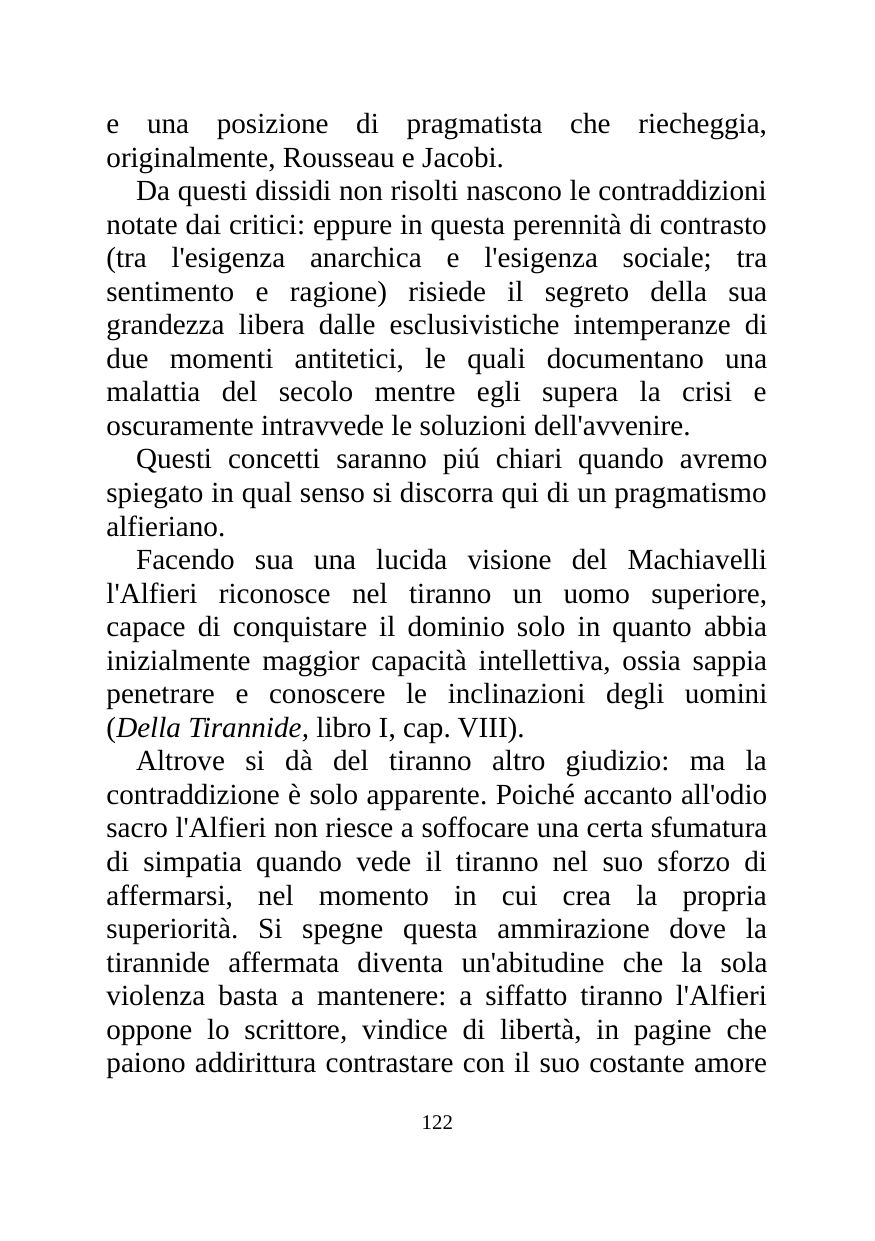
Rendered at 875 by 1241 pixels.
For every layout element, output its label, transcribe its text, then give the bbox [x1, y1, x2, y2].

text Da questi dissidi non risolti nascono le contraddizioni notate dai critici: eppure in questa perennità di contrasto (tra l'esigenza anarchica e l'esigenza sociale; tra sentimento e ragione) risiede il segreto della sua grandezza libera dalle esclusivistiche intemperanze di due momenti antitetici, le quali documentano una malattia del secolo mentre egli supera la crisi e oscuramente intravvede le soluzioni dell'avvenire. [106, 173, 768, 442]
text Questi concetti saranno piú chiari quando avremo spiegato in qual senso si discorra qui di un pragmatismo alfieriano. [106, 442, 768, 542]
text Altrove si dà del tiranno altro giudizio: ma la contraddizione è solo apparente. Poiché accanto all'odio sacro l'Alfieri non riesce a soffocare una certa sfumatura di simpatia quando vede il tiranno nel suo sforzo di affermarsi, nel momento in cui crea la propria superiorità. Si spegne questa ammirazione dove la tirannide affermata diventa un'abitudine che la sola violenza basta a mantenere: a siffatto tiranno l'Alfieri oppone lo scrittore, vindice di libertà, in pagine che paiono addirittura contrastare con il suo costante amore [106, 743, 768, 1079]
text Facendo sua una lucida visione del Machiavelli l'Alfieri riconosce nel tiranno un uomo superiore, capace di conquistare il dominio solo in quanto abbia inizialmente maggior capacità intellettiva, ossia sappia penetrare e conoscere le inclinazioni degli uomini (Della Tirannide, libro I, cap. VIII). [106, 542, 768, 743]
text e una posizione di pragmatista che riecheggia, originalmente, Rousseau e Jacobi. [106, 106, 768, 173]
